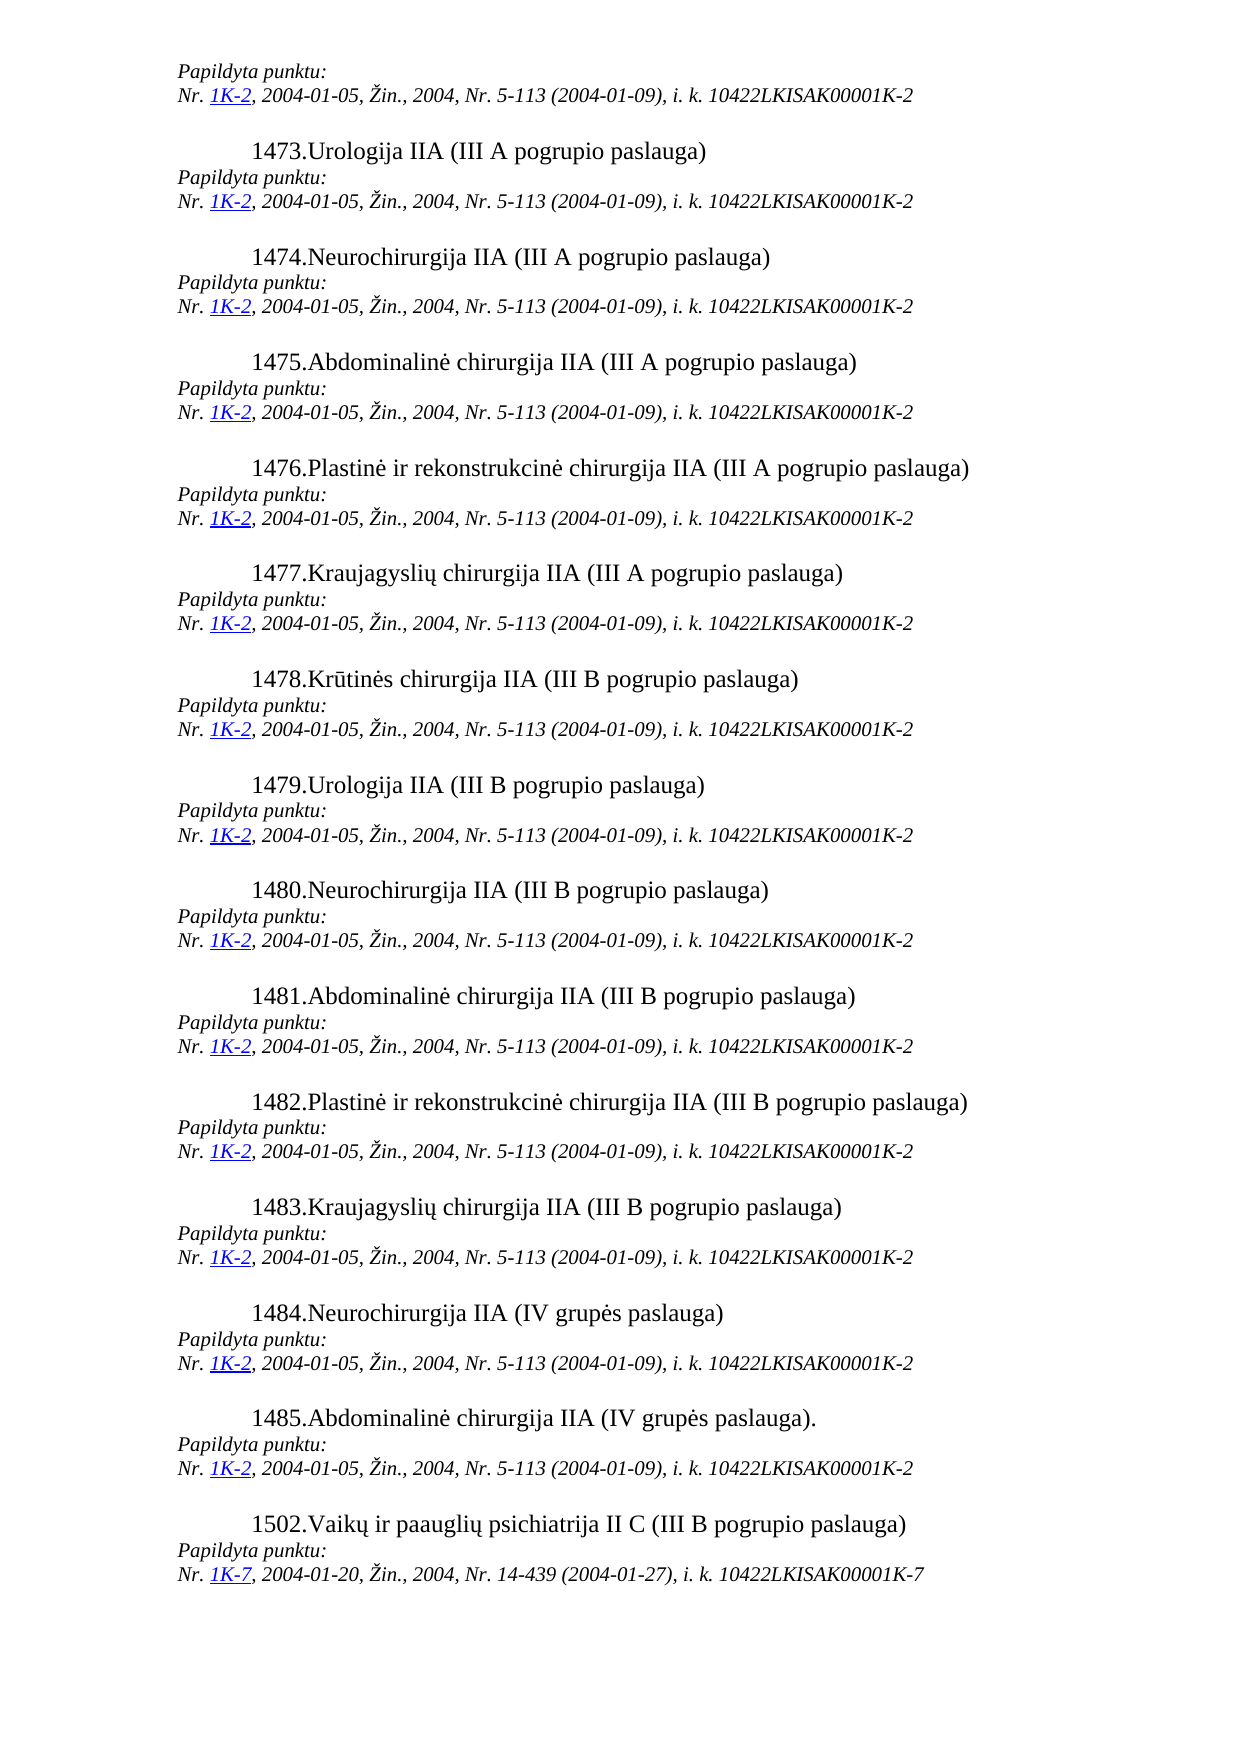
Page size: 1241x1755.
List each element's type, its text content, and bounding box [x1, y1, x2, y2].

text Nr. 1K-2, 2004-01-05, Žin., 2004, Nr. 5-113 (2004-01-09), i. k. 10422LKISAK00001K-2 [177, 928, 1181, 952]
text Papildyta punktu: [177, 1538, 1181, 1562]
text 1474.Neurochirurgija IIA (III A pogrupio paslauga) [177, 242, 1181, 270]
text 1481.Abdominalinė chirurgija IIA (III B pogrupio paslauga) [177, 981, 1181, 1010]
text Papildyta punktu: [177, 693, 1181, 717]
text 1479.Urologija IIA (III B pogrupio paslauga) [177, 770, 1181, 798]
text Papildyta punktu: [177, 1010, 1181, 1034]
text Nr. 1K-2, 2004-01-05, Žin., 2004, Nr. 5-113 (2004-01-09), i. k. 10422LKISAK00001K-2 [177, 1034, 1181, 1058]
text 1473.Urologija IIA (III A pogrupio paslauga) [177, 136, 1181, 165]
text 1480.Neurochirurgija IIA (III B pogrupio paslauga) [177, 875, 1181, 904]
text Nr. 1K-2, 2004-01-05, Žin., 2004, Nr. 5-113 (2004-01-09), i. k. 10422LKISAK00001K-2 [177, 1351, 1181, 1375]
text Nr. 1K-2, 2004-01-05, Žin., 2004, Nr. 5-113 (2004-01-09), i. k. 10422LKISAK00001K-2 [177, 506, 1181, 530]
text Nr. 1K-2, 2004-01-05, Žin., 2004, Nr. 5-113 (2004-01-09), i. k. 10422LKISAK00001K-2 [177, 1456, 1181, 1480]
text Papildyta punktu: [177, 376, 1181, 400]
text 1485.Abdominalinė chirurgija IIA (IV grupės paslauga). [177, 1403, 1181, 1432]
text Papildyta punktu: [177, 1115, 1181, 1139]
text 1483.Kraujagyslių chirurgija IIA (III B pogrupio paslauga) [177, 1192, 1181, 1221]
text Papildyta punktu: [177, 1327, 1181, 1351]
text Nr. 1K-2, 2004-01-05, Žin., 2004, Nr. 5-113 (2004-01-09), i. k. 10422LKISAK00001K-2 [177, 294, 1181, 318]
text Nr. 1K-7, 2004-01-20, Žin., 2004, Nr. 14-439 (2004-01-27), i. k. 10422LKISAK00001K-7 [177, 1562, 1181, 1586]
text Nr. 1K-2, 2004-01-05, Žin., 2004, Nr. 5-113 (2004-01-09), i. k. 10422LKISAK00001K-2 [177, 1139, 1181, 1163]
text Nr. 1K-2, 2004-01-05, Žin., 2004, Nr. 5-113 (2004-01-09), i. k. 10422LKISAK00001K-2 [177, 83, 1181, 107]
text Nr. 1K-2, 2004-01-05, Žin., 2004, Nr. 5-113 (2004-01-09), i. k. 10422LKISAK00001K-2 [177, 400, 1181, 424]
text Papildyta punktu: [177, 1221, 1181, 1245]
text Nr. 1K-2, 2004-01-05, Žin., 2004, Nr. 5-113 (2004-01-09), i. k. 10422LKISAK00001K-2 [177, 1245, 1181, 1269]
text Papildyta punktu: [177, 587, 1181, 611]
text 1482.Plastinė ir rekonstrukcinė chirurgija IIA (III B pogrupio paslauga) [177, 1087, 1181, 1115]
text Papildyta punktu: [177, 1432, 1181, 1456]
text 1478.Krūtinės chirurgija IIA (III B pogrupio paslauga) [177, 664, 1181, 693]
text 1484.Neurochirurgija IIA (IV grupės paslauga) [177, 1298, 1181, 1327]
text 1475.Abdominalinė chirurgija IIA (III A pogrupio paslauga) [177, 347, 1181, 376]
text 1502.Vaikų ir paauglių psichiatrija II C (III B pogrupio paslauga) [177, 1509, 1181, 1538]
text Papildyta punktu: [177, 59, 1181, 83]
text Nr. 1K-2, 2004-01-05, Žin., 2004, Nr. 5-113 (2004-01-09), i. k. 10422LKISAK00001K-2 [177, 611, 1181, 635]
text Papildyta punktu: [177, 165, 1181, 189]
text 1477.Kraujagyslių chirurgija IIA (III A pogrupio paslauga) [177, 558, 1181, 587]
text Papildyta punktu: [177, 798, 1181, 822]
text Papildyta punktu: [177, 482, 1181, 506]
text Nr. 1K-2, 2004-01-05, Žin., 2004, Nr. 5-113 (2004-01-09), i. k. 10422LKISAK00001K-2 [177, 822, 1181, 847]
text Nr. 1K-2, 2004-01-05, Žin., 2004, Nr. 5-113 (2004-01-09), i. k. 10422LKISAK00001K-2 [177, 717, 1181, 741]
text Nr. 1K-2, 2004-01-05, Žin., 2004, Nr. 5-113 (2004-01-09), i. k. 10422LKISAK00001K-2 [177, 189, 1181, 213]
text Papildyta punktu: [177, 904, 1181, 928]
text 1476.Plastinė ir rekonstrukcinė chirurgija IIA (III A pogrupio paslauga) [177, 453, 1181, 482]
text Papildyta punktu: [177, 270, 1181, 294]
